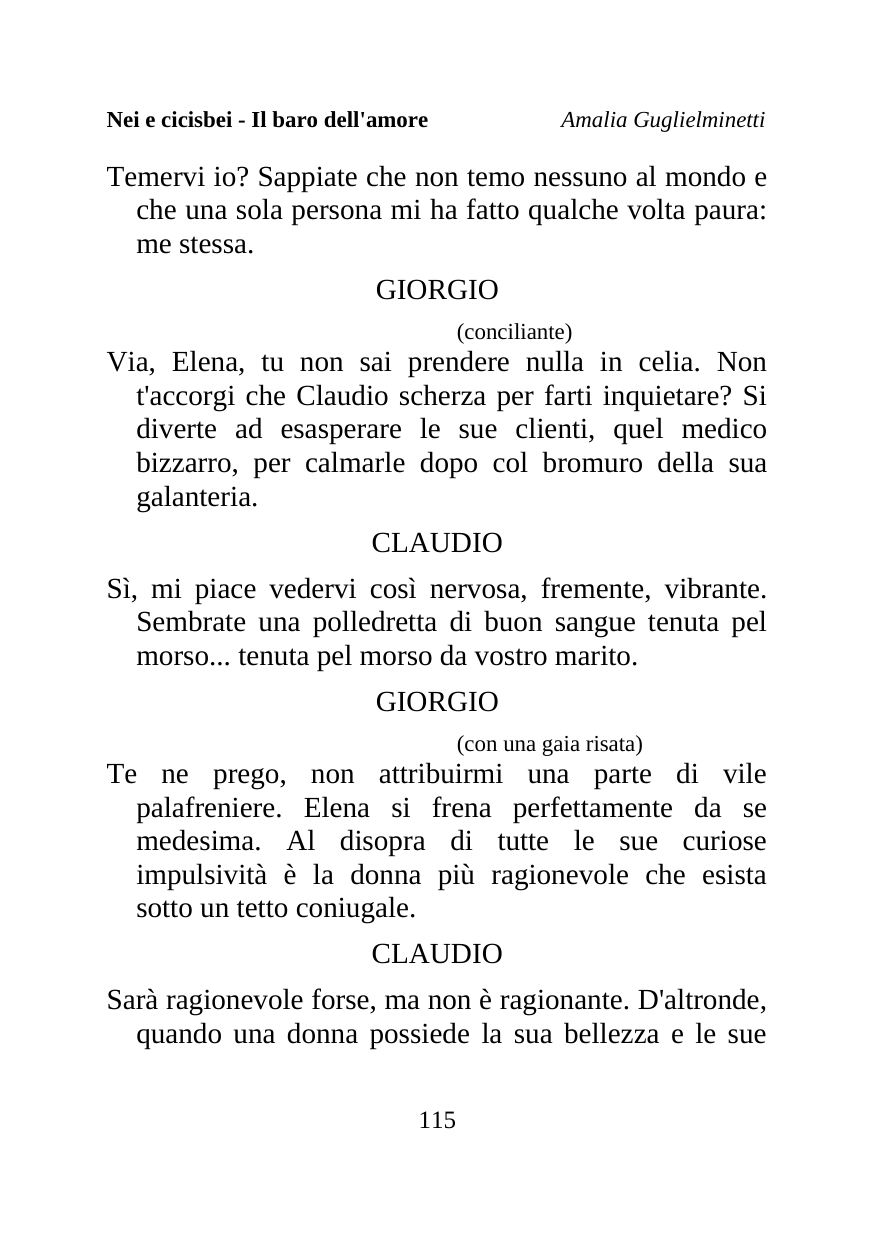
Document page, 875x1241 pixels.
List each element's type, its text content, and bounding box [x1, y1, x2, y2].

text GIORGIO [106, 684, 768, 717]
text GIORGIO [106, 272, 768, 306]
text (con una gaia risata) [457, 730, 768, 756]
text Temervi io? Sappiate che non temo nessuno al mondo e che una sola persona mi ha fatto qualche volta paura: me stessa. [106, 159, 768, 259]
text Te ne prego, non attribuirmi una parte di vile palafreniere. Elena si frena perfettamente da se medesima. Al disopra di tutte le sue curiose impulsività è la donna più ragionevole che esista sotto un tetto coniugale. [106, 756, 768, 924]
text CLAUDIO [106, 936, 768, 970]
text Sì, mi piace vedervi così nervosa, fremente, vibrante. Sembrate una polledretta di buon sangue tenuta pel morso... tenuta pel morso da vostro marito. [106, 571, 768, 671]
text CLAUDIO [106, 525, 768, 558]
text Sarà ragionevole forse, ma non è ragionante. D'altronde, quando una donna possiede la sua bellezza e le sue [106, 982, 768, 1049]
text (conciliante) [457, 318, 768, 344]
text Via, Elena, tu non sai prendere nulla in celia. Non t'accorgi che Claudio scherza per farti inquietare? Si diverte ad esasperare le sue clienti, quel medico bizzarro, per calmarle dopo col bromuro della sua galanteria. [106, 344, 768, 512]
